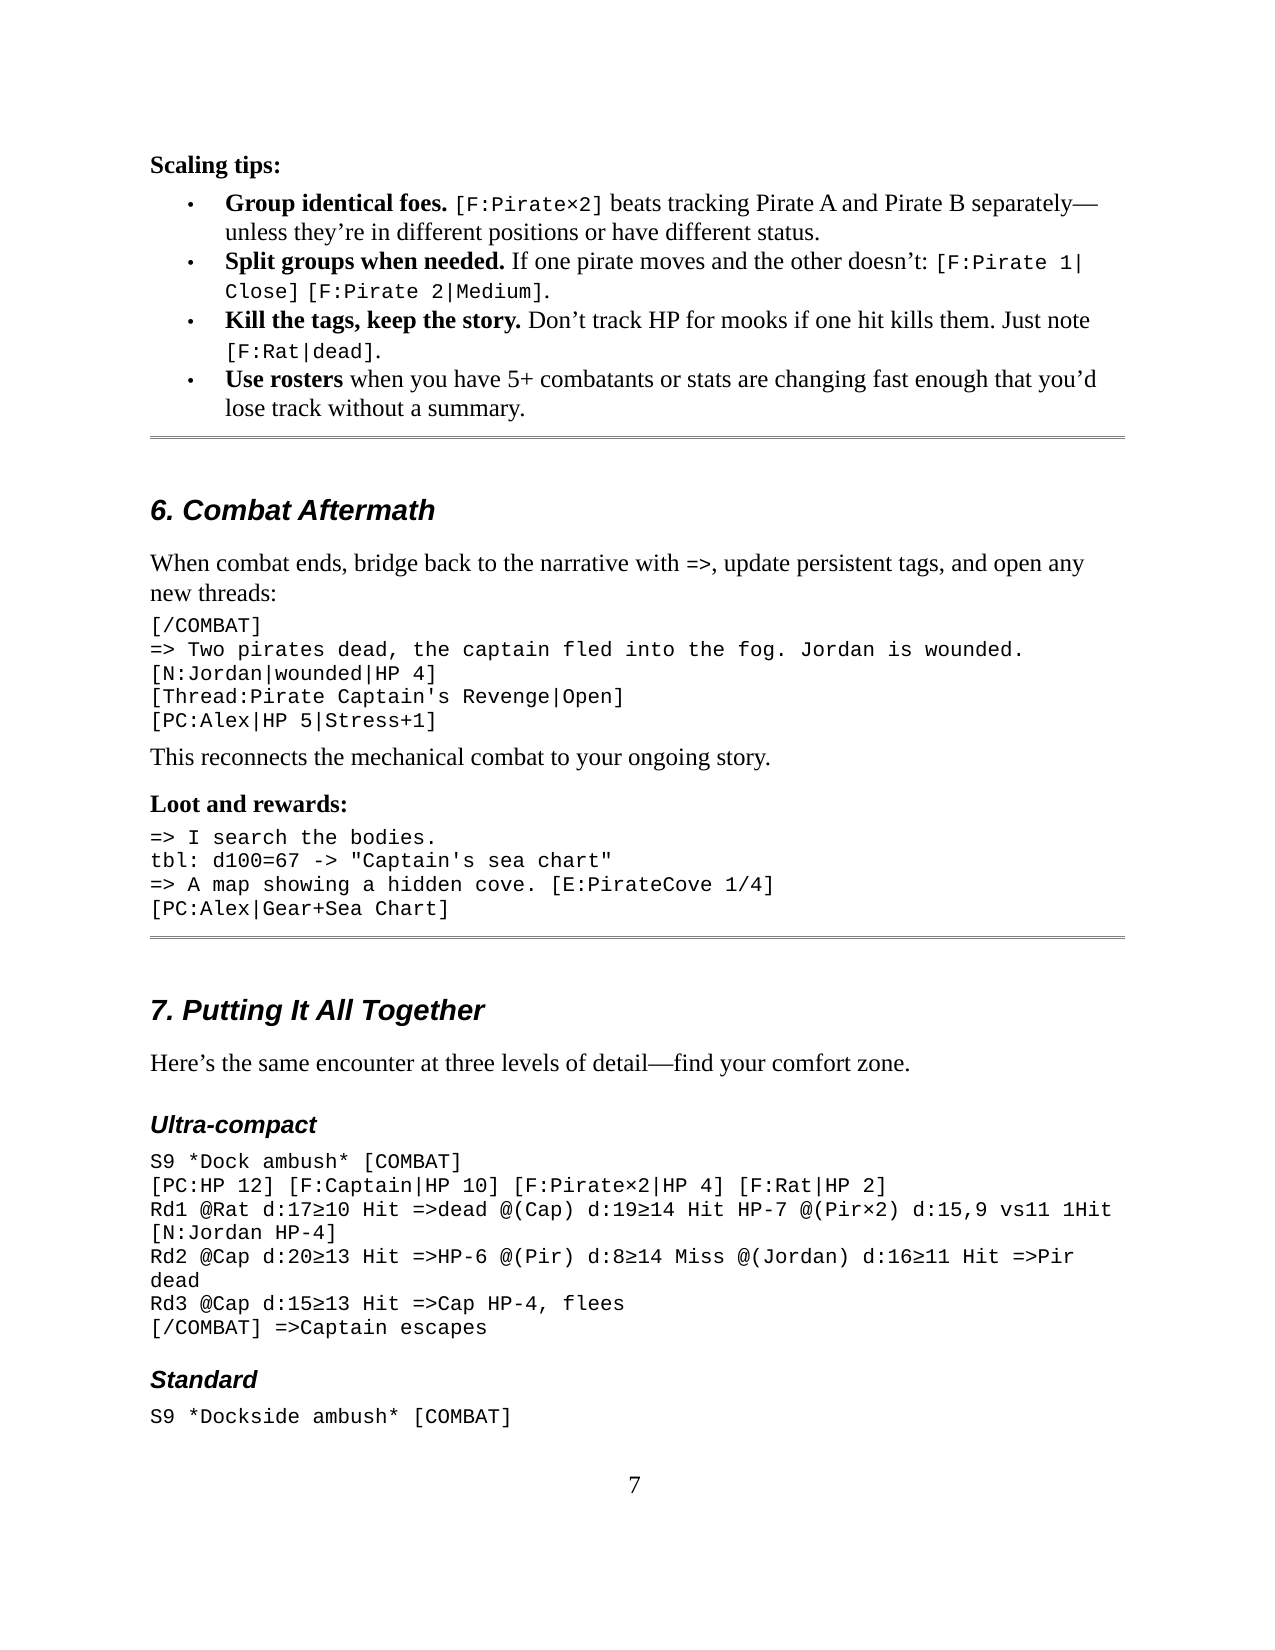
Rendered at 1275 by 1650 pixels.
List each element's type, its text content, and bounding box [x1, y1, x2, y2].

text => I search the bodies. [150, 827, 1125, 851]
text tbl: d100=67 -> "Captain's sea chart" [150, 851, 1125, 874]
list Group identical foes. [F:Pirate×2] beats tracking Pirate A and Pirate B separately—unless they’re in different positions or have different status. [187, 188, 1125, 246]
text [PC:Alex|HP 5|Stress+1] [150, 710, 1125, 733]
text S9 *Dockside ambush* [COMBAT] [150, 1407, 1125, 1430]
text Rd3 @Cap d:15≥13 Hit =>Cap HP-4, flees [150, 1293, 1125, 1317]
text [PC:Alex|Gear+Sea Chart] [150, 898, 1125, 921]
subtitle Ultra-compact [150, 1110, 1125, 1139]
list Split groups when needed. If one pirate moves and the other doesn’t: [F:Pirate 1|Close] [F:Pirate 2|Medium]. [187, 246, 1125, 305]
text Rd2 @Cap d:20≥13 Hit =>HP-6 @(Pir) d:8≥14 Miss @(Jordan) d:16≥11 Hit =>Pir dead [150, 1246, 1125, 1293]
text [PC:HP 12] [F:Captain|HP 10] [F:Pirate×2|HP 4] [F:Rat|HP 2] [150, 1175, 1125, 1199]
text => Two pirates dead, the captain fled into the fog. Jordan is wounded. [150, 639, 1125, 663]
text [/COMBAT] [150, 615, 1125, 639]
text Loot and rewards: [150, 789, 1125, 818]
list Use rosters when you have 5+ combatants or stats are changing fast enough that you’d lose track without a summary. [187, 364, 1125, 422]
subtitle 7. Putting It All Together [150, 993, 1125, 1026]
text => A map showing a hidden cove. [E:PirateCove 1/4] [150, 874, 1125, 898]
text [N:Jordan|wounded|HP 4] [150, 663, 1125, 686]
subtitle Standard [150, 1366, 1125, 1394]
text Rd1 @Rat d:17≥10 Hit =>dead @(Cap) d:19≥14 Hit HP-7 @(Pir×2) d:15,9 vs11 1Hit [N:Jordan HP-4] [150, 1199, 1125, 1246]
subtitle 6. Combat Aftermath [150, 493, 1125, 527]
text [/COMBAT] =>Captain escapes [150, 1317, 1125, 1341]
text [Thread:Pirate Captain's Revenge|Open] [150, 686, 1125, 710]
list Kill the tags, keep the story. Don’t track HP for mooks if one hit kills them. Just note [F:Rat|dead]. [187, 305, 1125, 364]
text Here’s the same encounter at three levels of detail—find your comfort zone. [150, 1048, 1125, 1076]
text Scaling tips: [150, 150, 1125, 179]
text S9 *Dock ambush* [COMBAT] [150, 1151, 1125, 1175]
text This reconnects the mechanical combat to your ongoing story. [150, 742, 1125, 771]
text When combat ends, bridge back to the narrative with =>, update persistent tags, and open any new threads: [150, 548, 1125, 606]
